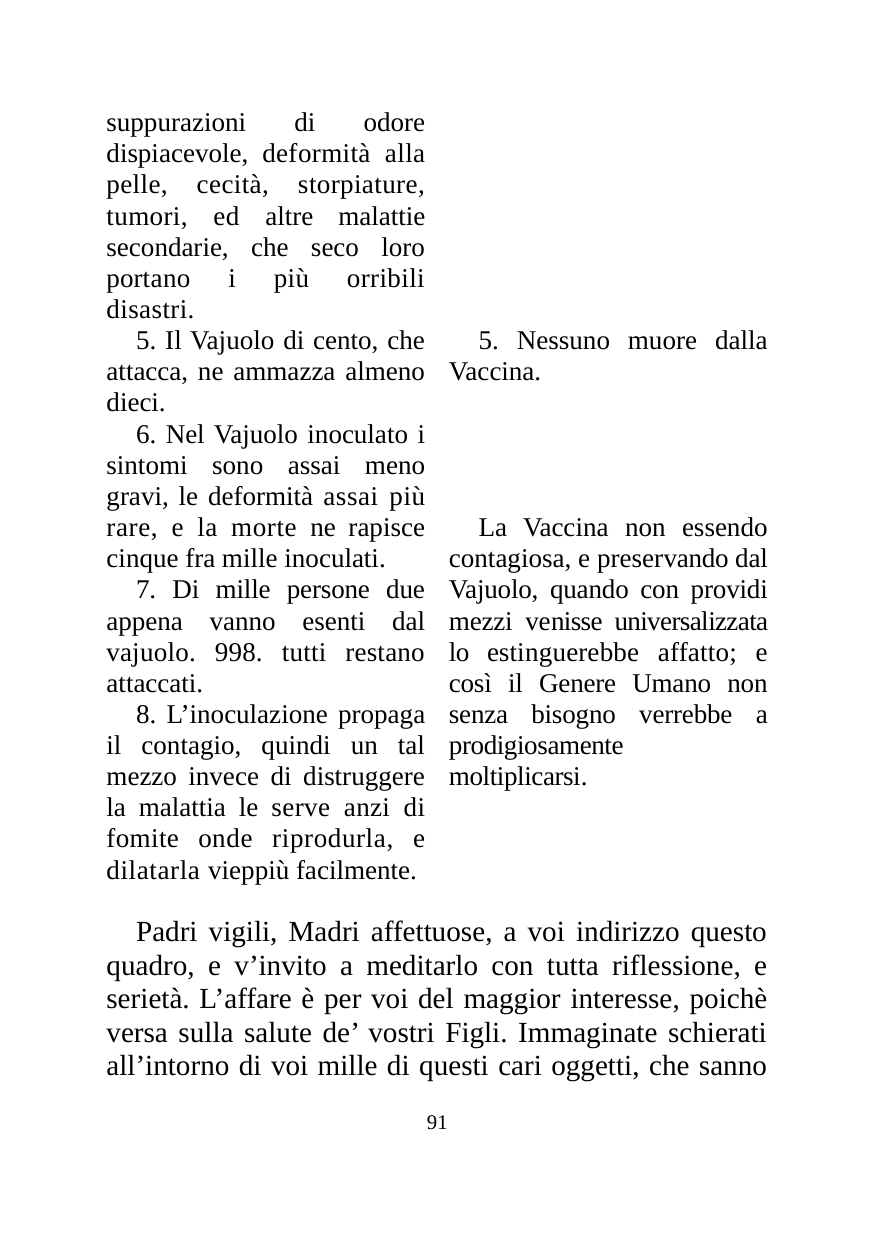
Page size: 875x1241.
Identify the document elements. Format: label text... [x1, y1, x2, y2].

table_cell La Vaccina non essendo contagiosa, e preservando dal Vajuolo, quando con providi mezzi venisse universalizzata lo estinguerebbe affatto; e così il Genere Umano non senza bisogno verrebbe a prodigiosamente moltiplicarsi. [437, 418, 768, 885]
table_cell suppurazioni di odore dispiacevole, deformità alla pelle, cecità, storpiature, tumori, ed altre malattie secondarie, che seco loro portano i più orribili disastri. [106, 106, 437, 324]
table_cell 5. Il Vajuolo di cento, che attacca, ne ammazza almeno dieci. [106, 324, 437, 418]
table_cell 8. L’inoculazione propaga il contagio, quindi un tal mezzo invece di distruggere la malattia le serve anzi di fomite onde riprodurla, e dilatarla vieppiù facilmente. [106, 698, 437, 885]
table_cell [437, 106, 768, 324]
text Padri vigili, Madri affettuose, a voi indirizzo questo quadro, e v’invito a meditarlo con tutta riflessione, e serietà. L’affare è per voi del maggior interesse, poichè versa sulla salute de’ vostri Figli. Immaginate schierati all’intorno di voi mille di questi cari oggetti, che sanno [106, 914, 768, 1082]
table_cell 5. Nessuno muore dalla Vaccina. [437, 324, 768, 418]
table_cell 6. Nel Vajuolo inoculato i sintomi sono assai meno gravi, le deformità assai più rare, e la morte ne rapisce cinque fra mille inoculati. [106, 418, 437, 573]
table_cell 7. Di mille persone due appena vanno esenti dal vajuolo. 998. tutti restano attaccati. [106, 574, 437, 698]
